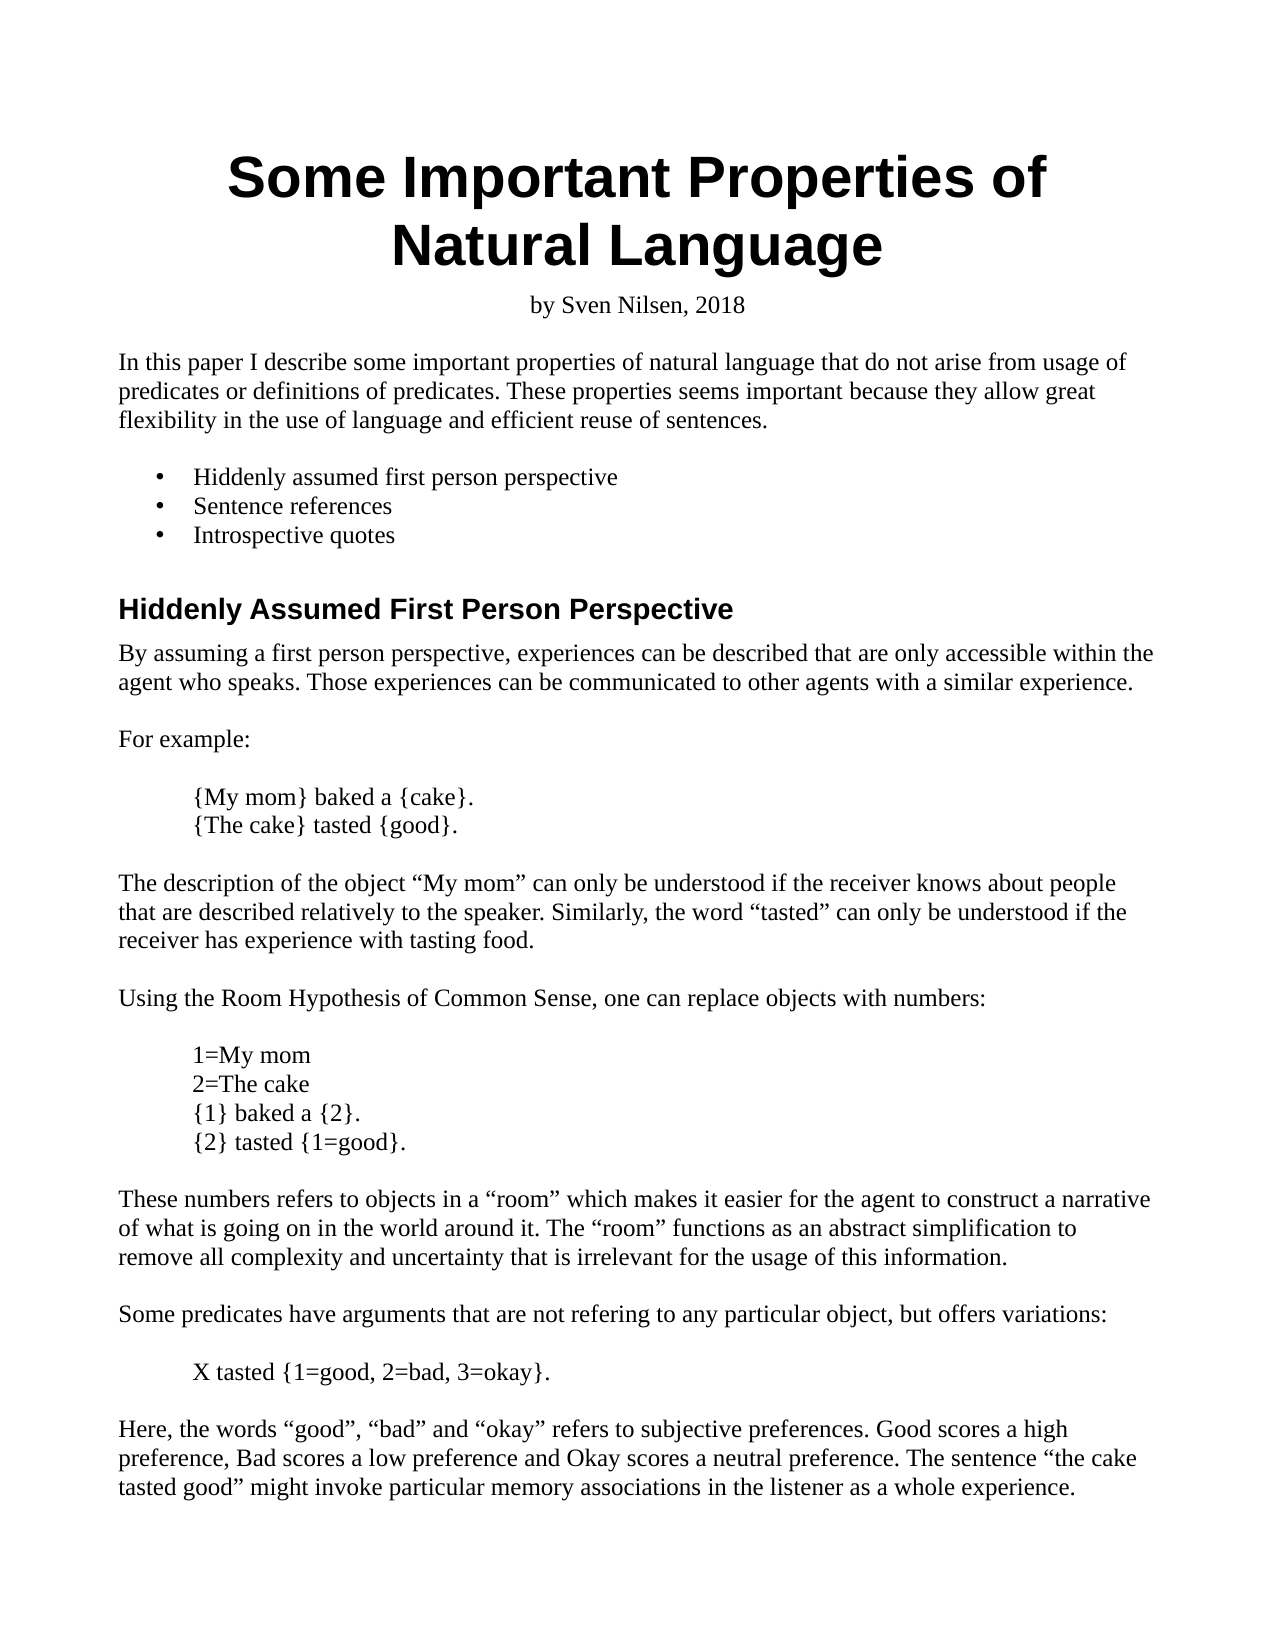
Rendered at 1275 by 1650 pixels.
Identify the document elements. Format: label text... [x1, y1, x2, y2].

text For example: [118, 724, 1157, 753]
text {2} tasted {1=good}. [118, 1127, 1157, 1156]
text 1=My mom [118, 1041, 1157, 1069]
text {1} baked a {2}. [118, 1098, 1157, 1127]
list Sentence references [156, 491, 1157, 520]
text Some predicates have arguments that are not refering to any particular object, but offers variations: [118, 1299, 1157, 1328]
text The description of the object “My mom” can only be understood if the receiver knows about people that are described relatively to the speaker. Similarly, the word “tasted” can only be understood if the receiver has experience with tasting food. [118, 868, 1157, 954]
list Hiddenly assumed first person perspective [156, 462, 1157, 491]
subtitle Hiddenly Assumed First Person Perspective [118, 592, 1157, 626]
text X tasted {1=good, 2=bad, 3=okay}. [118, 1357, 1157, 1386]
text These numbers refers to objects in a “room” which makes it easier for the agent to construct a narrative of what is going on in the world around it. The “room” functions as an abstract simplification to remove all complexity and uncertainty that is irrelevant for the usage of this information. [118, 1184, 1157, 1271]
title Some Important Properties of Natural Language [118, 143, 1157, 277]
text {The cake} tasted {good}. [118, 811, 1157, 839]
text In this paper I describe some important properties of natural language that do not arise from usage of predicates or definitions of predicates. These properties seems important because they allow great flexibility in the use of language and efficient reuse of sentences. [118, 347, 1157, 433]
text by Sven Nilsen, 2018 [118, 290, 1157, 318]
text {My mom} baked a {cake}. [118, 782, 1157, 811]
text Using the Room Hypothesis of Common Sense, one can replace objects with numbers: [118, 983, 1157, 1012]
text 2=The cake [118, 1069, 1157, 1098]
list Introspective quotes [156, 520, 1157, 548]
text By assuming a first person perspective, experiences can be described that are only accessible within the agent who speaks. Those experiences can be communicated to other agents with a similar experience. [118, 638, 1157, 696]
text Here, the words “good”, “bad” and “okay” refers to subjective preferences. Good scores a high preference, Bad scores a low preference and Okay scores a neutral preference. The sentence “the cake tasted good” might invoke particular memory associations in the listener as a whole experience. [118, 1414, 1157, 1501]
